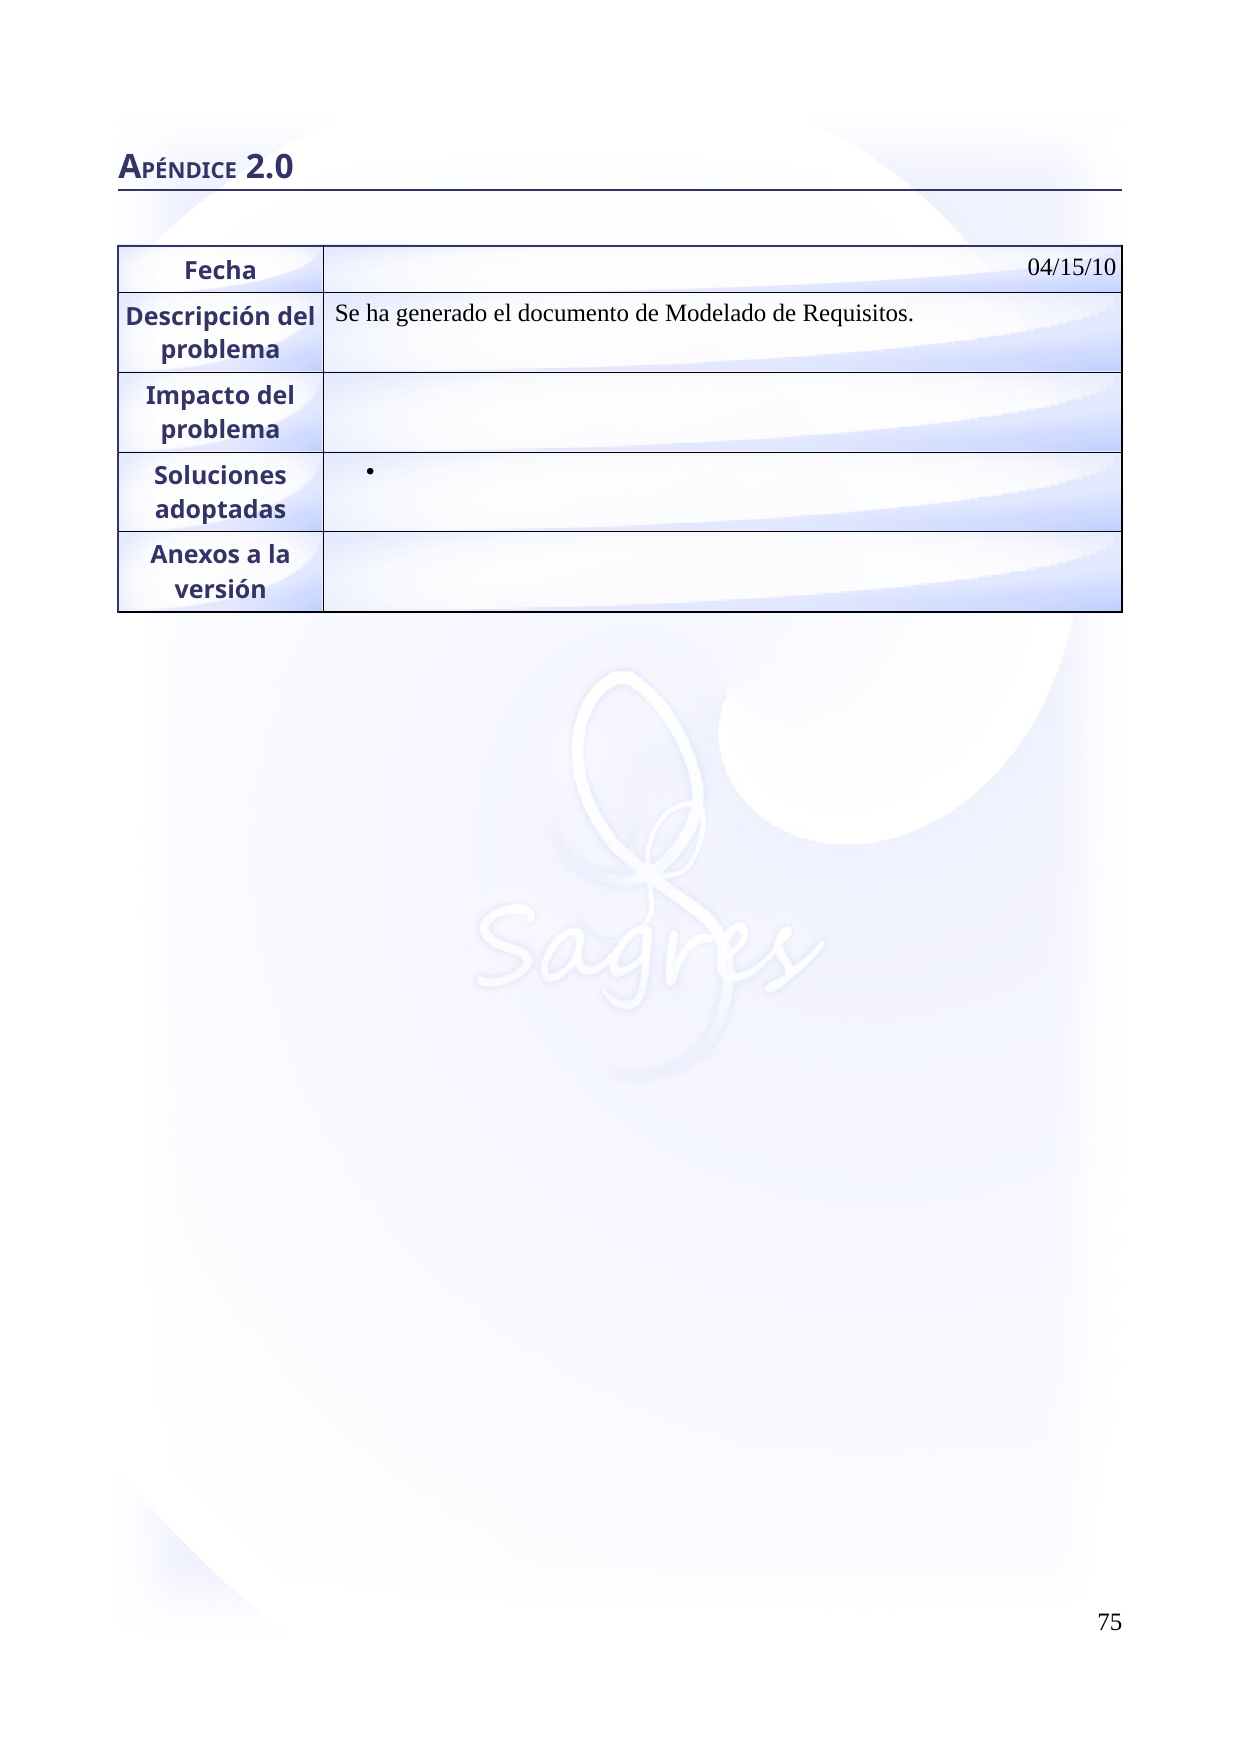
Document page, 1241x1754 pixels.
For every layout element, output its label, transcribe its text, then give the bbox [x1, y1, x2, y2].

table_cell Anexos a la versión [119, 532, 323, 611]
subtitle Apéndice 2.0 [118, 143, 1122, 189]
table_cell [324, 532, 1121, 611]
table_cell Se ha generado el documento de Modelado de Requisitos. [324, 293, 1121, 372]
table_cell Soluciones adoptadas [119, 453, 323, 531]
table_cell [324, 453, 1121, 531]
picture [118, 118, 1122, 143]
table_cell Descripción del problema [119, 293, 323, 372]
table_cell [324, 373, 1121, 452]
picture [118, 613, 1122, 1636]
table_header 15/04/10 [324, 247, 1121, 292]
table_header Fecha [119, 247, 323, 292]
table_cell Impacto del problema [119, 373, 323, 452]
picture [118, 191, 1122, 245]
